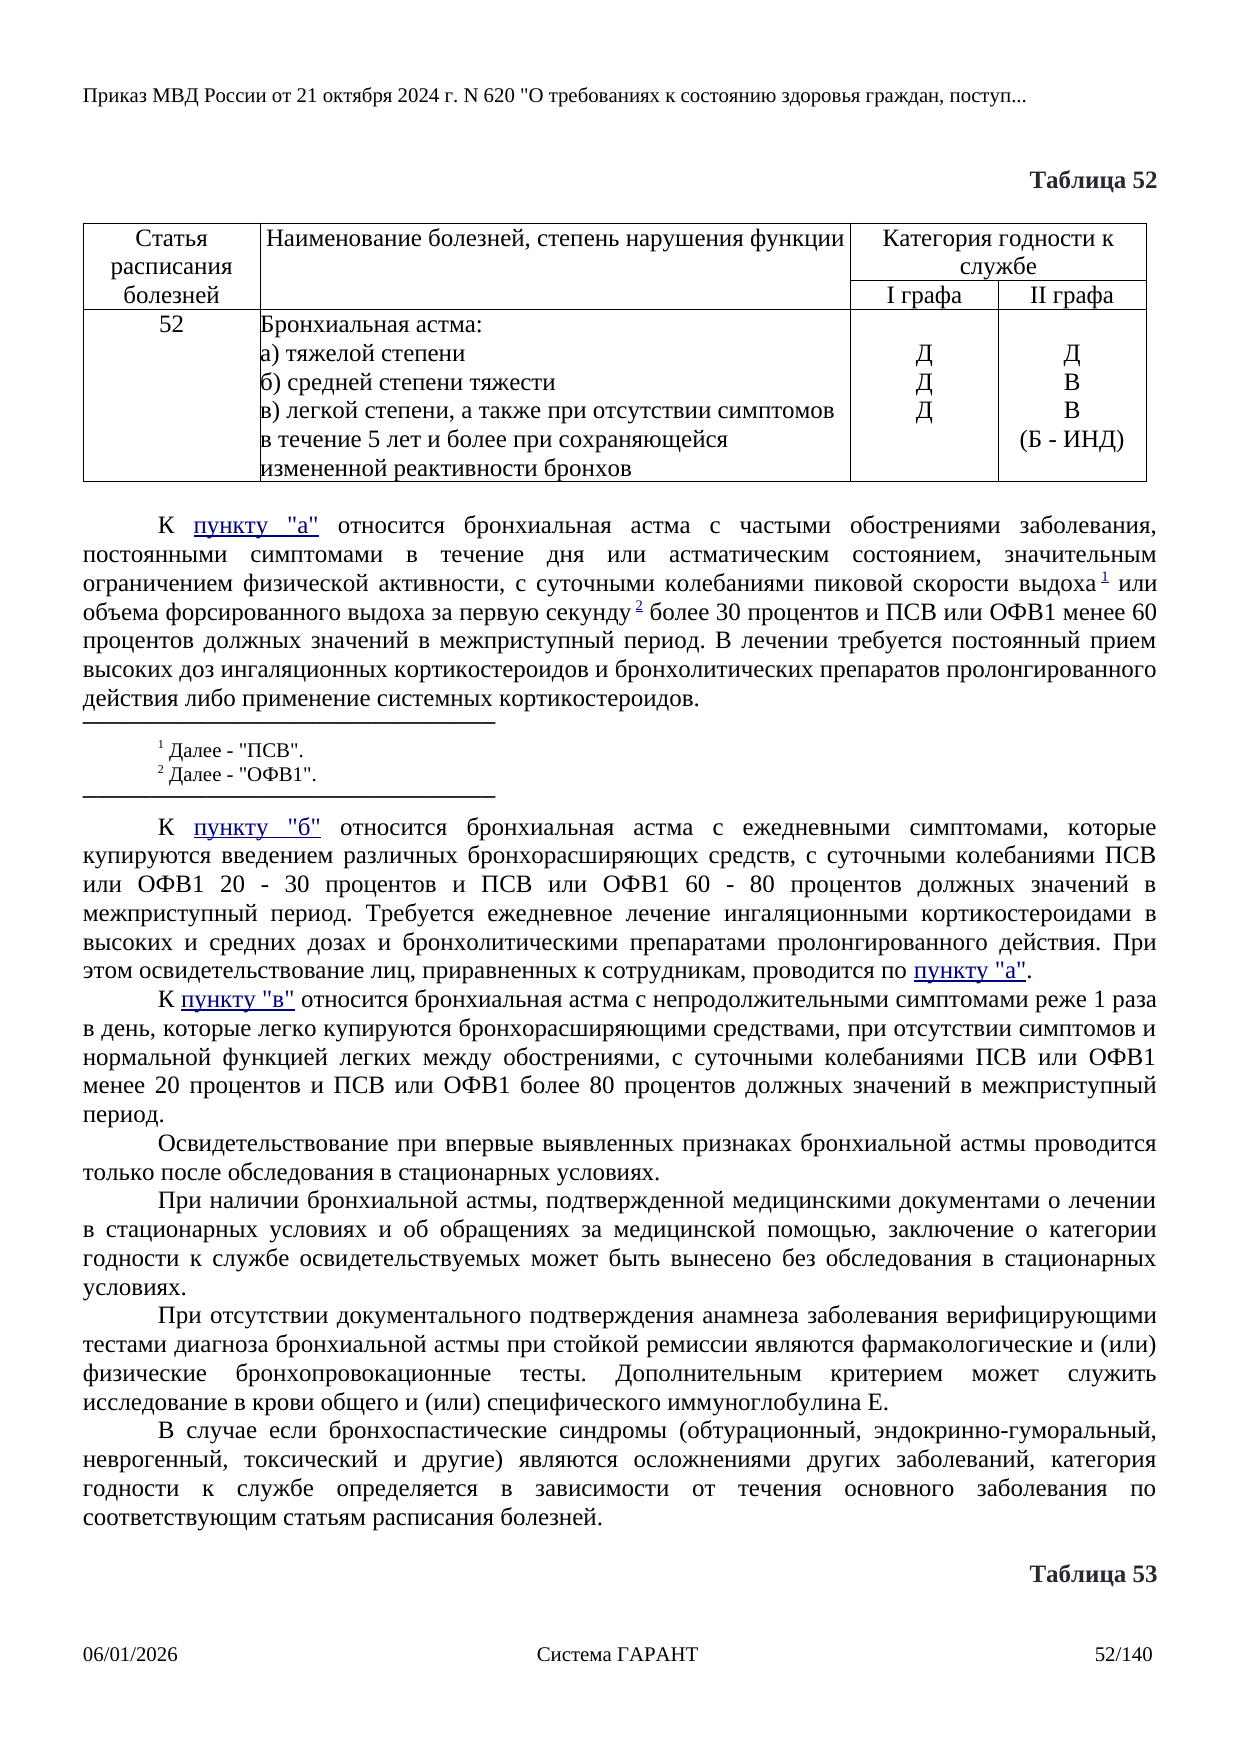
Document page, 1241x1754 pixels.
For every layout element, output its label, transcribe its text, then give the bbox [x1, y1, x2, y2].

table_cell Д [851, 395, 998, 481]
table_cell I графа [851, 281, 998, 309]
text При отсутствии документального подтверждения анамнеза заболевания верифицирующими тестами диагноза бронхиальной астмы при стойкой ремиссии являются фармакологические и (или) физические бронхопровокационные тесты. Дополнительным критерием может служить исследование в крови общего и (или) специфического иммуноглобулина Е. [83, 1300, 1157, 1415]
text 2 Далее - "ОФВ1". [83, 762, 1157, 786]
text Таблица 53 [83, 1559, 1157, 1588]
text 1 Далее - "ПСВ". [83, 738, 1157, 762]
table_cell В [999, 367, 1146, 395]
table_cell Д [851, 338, 998, 367]
text К пункту "в" относится бронхиальная астма с непродолжительными симптомами реже 1 раза в день, которые легко купируются бронхорасширяющими средствами, при отсутствии симптомов и нормальной функцией легких между обострениями, с суточными колебаниями ПСВ или ОФВ1 менее 20 процентов и ПСВ или ОФВ1 более 80 процентов должных значений в межприступный период. [83, 984, 1157, 1128]
table_header Категория годности к службе [851, 224, 1146, 280]
table_cell В (Б - ИНД) [999, 395, 1146, 481]
table_cell [84, 367, 260, 395]
text Таблица 52 [83, 165, 1157, 194]
text К пункту "б" относится бронхиальная астма с ежедневными симптомами, которые купируются введением различных бронхорасширяющих средств, с суточными колебаниями ПСВ или ОФВ1 20 - 30 процентов и ПСВ или ОФВ1 60 - 80 процентов должных значений в межприступный период. Требуется ежедневное лечение ингаляционными кортикостероидами в высоких и средних дозах и бронхолитическими препаратами пролонгированного действия. При этом освидетельствование лиц, приравненных к сотрудникам, проводится по пункту "а". [83, 812, 1157, 984]
table_cell II графа [999, 281, 1146, 309]
text Освидетельствование при впервые выявленных признаках бронхиальной астмы проводится только после обследования в стационарных условиях. [83, 1128, 1157, 1185]
text ────────────────────────────── [83, 712, 1157, 738]
table_cell [999, 310, 1146, 338]
table_header Статья расписания болезней [84, 224, 260, 309]
table_cell 52 [84, 310, 260, 338]
text К пункту "а" относится бронхиальная астма с частыми обострениями заболевания, постоянными симптомами в течение дня или астматическим состоянием, значительным ограничением физической активности, с суточными колебаниями пиковой скорости выдоха 1 или объема форсированного выдоха за первую секунду 2 более 30 процентов и ПСВ или ОФВ1 менее 60 процентов должных значений в межприступный период. В лечении требуется постоянный прием высоких доз ингаляционных кортикостероидов и бронхолитических препаратов пролонгированного действия либо применение системных кортикостероидов. [83, 510, 1157, 712]
table_cell [851, 310, 998, 338]
table_header Наименование болезней, степень нарушения функции [261, 224, 850, 309]
text В случае если бронхоспастические синдромы (обтурационный, эндокринно-гуморальный, неврогенный, токсический и другие) являются осложнениями других заболеваний, категория годности к службе определяется в зависимости от течения основного заболевания по соответствующим статьям расписания болезней. [83, 1415, 1157, 1530]
table_cell а) тяжелой степени [261, 338, 850, 367]
table_cell в) легкой степени, а также при отсутствии симптомов в течение 5 лет и более при сохраняющейся измененной реактивности бронхов [261, 395, 850, 481]
table_cell Бронхиальная астма: [261, 310, 850, 338]
text При наличии бронхиальной астмы, подтвержденной медицинскими документами о лечении в стационарных условиях и об обращениях за медицинской помощью, заключение о категории годности к службе освидетельствуемых может быть вынесено без обследования в стационарных условиях. [83, 1185, 1157, 1300]
table_cell [84, 338, 260, 367]
table_cell [84, 395, 260, 481]
text ────────────────────────────── [83, 786, 1157, 812]
table_cell Д [999, 338, 1146, 367]
table_cell б) средней степени тяжести [261, 367, 850, 395]
table_cell Д [851, 367, 998, 395]
